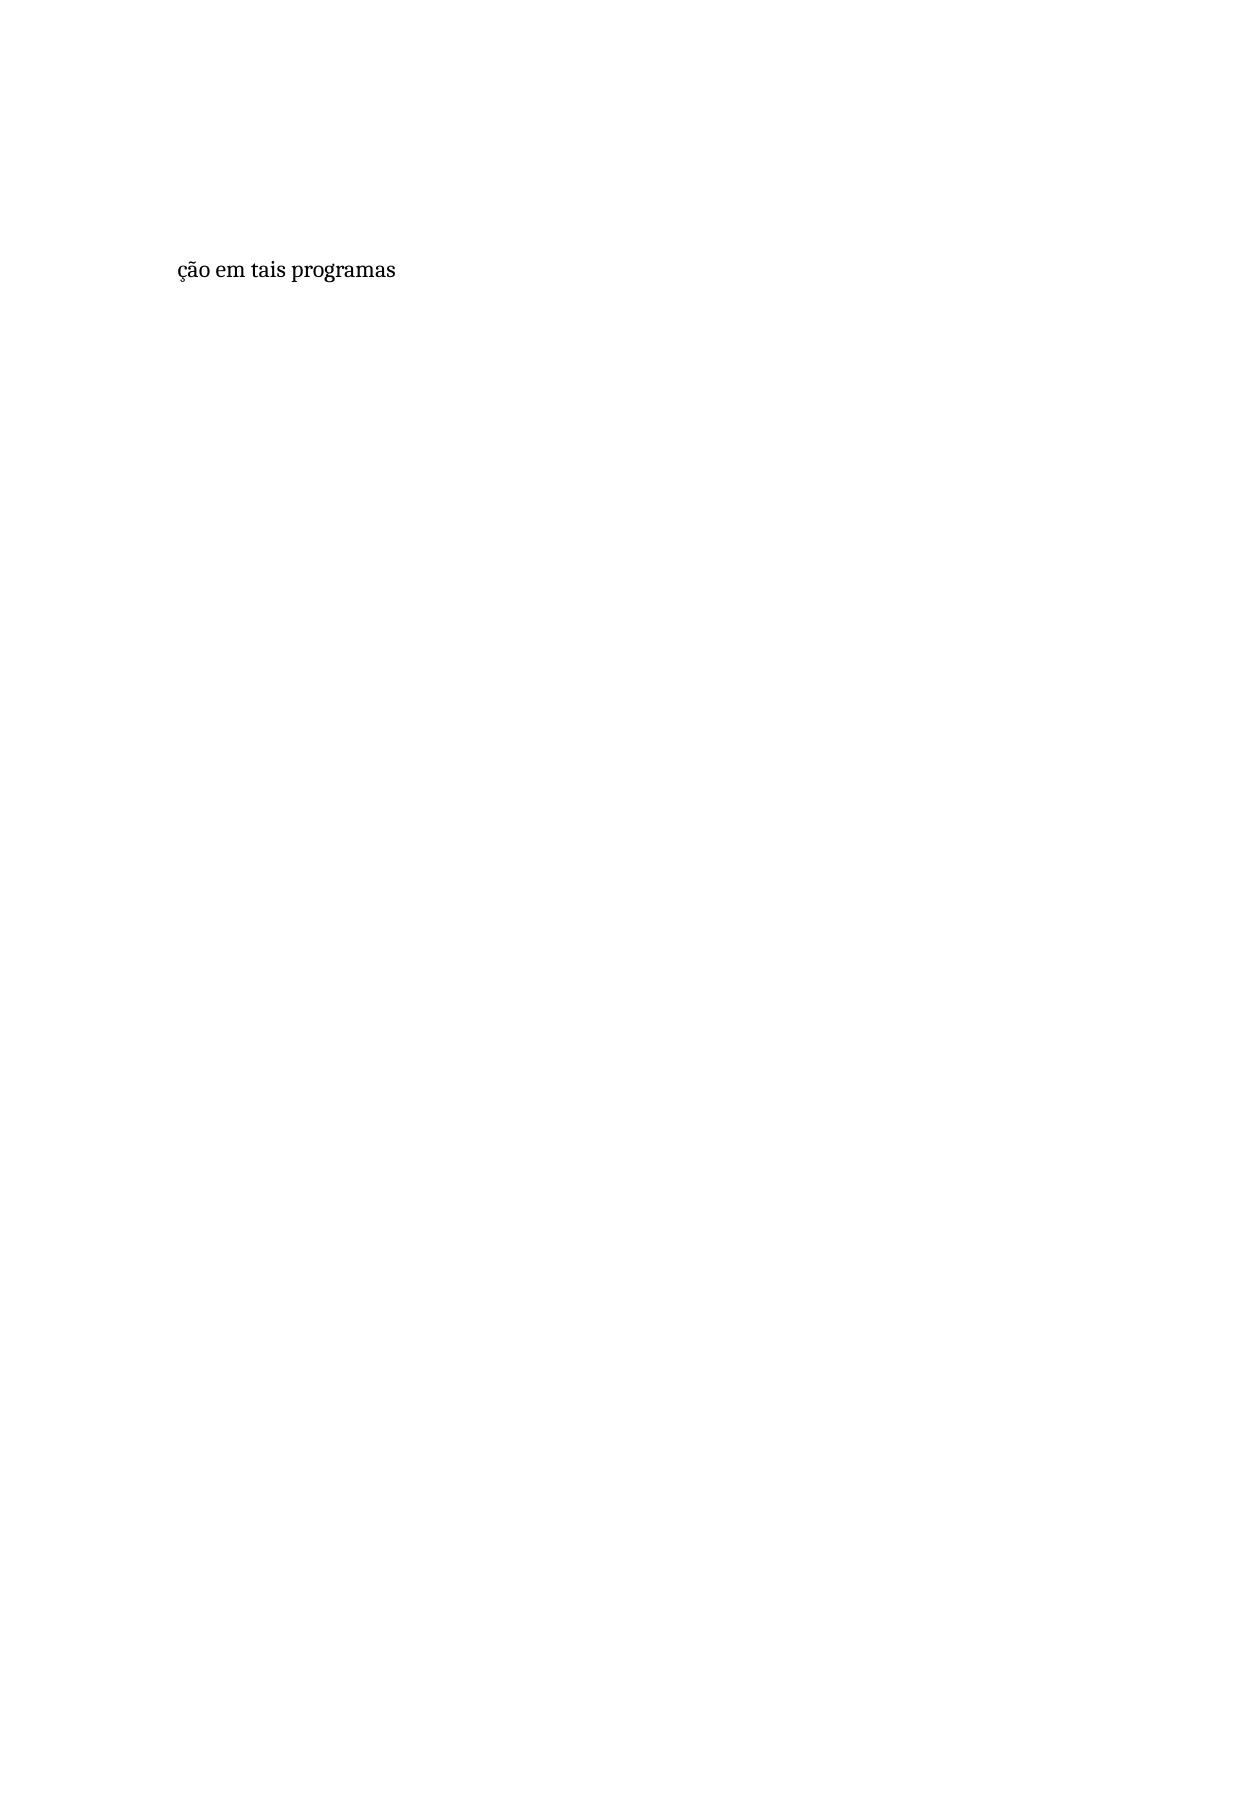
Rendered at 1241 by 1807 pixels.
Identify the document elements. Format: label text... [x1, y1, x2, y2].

text ção em tais programas [177, 255, 1069, 283]
